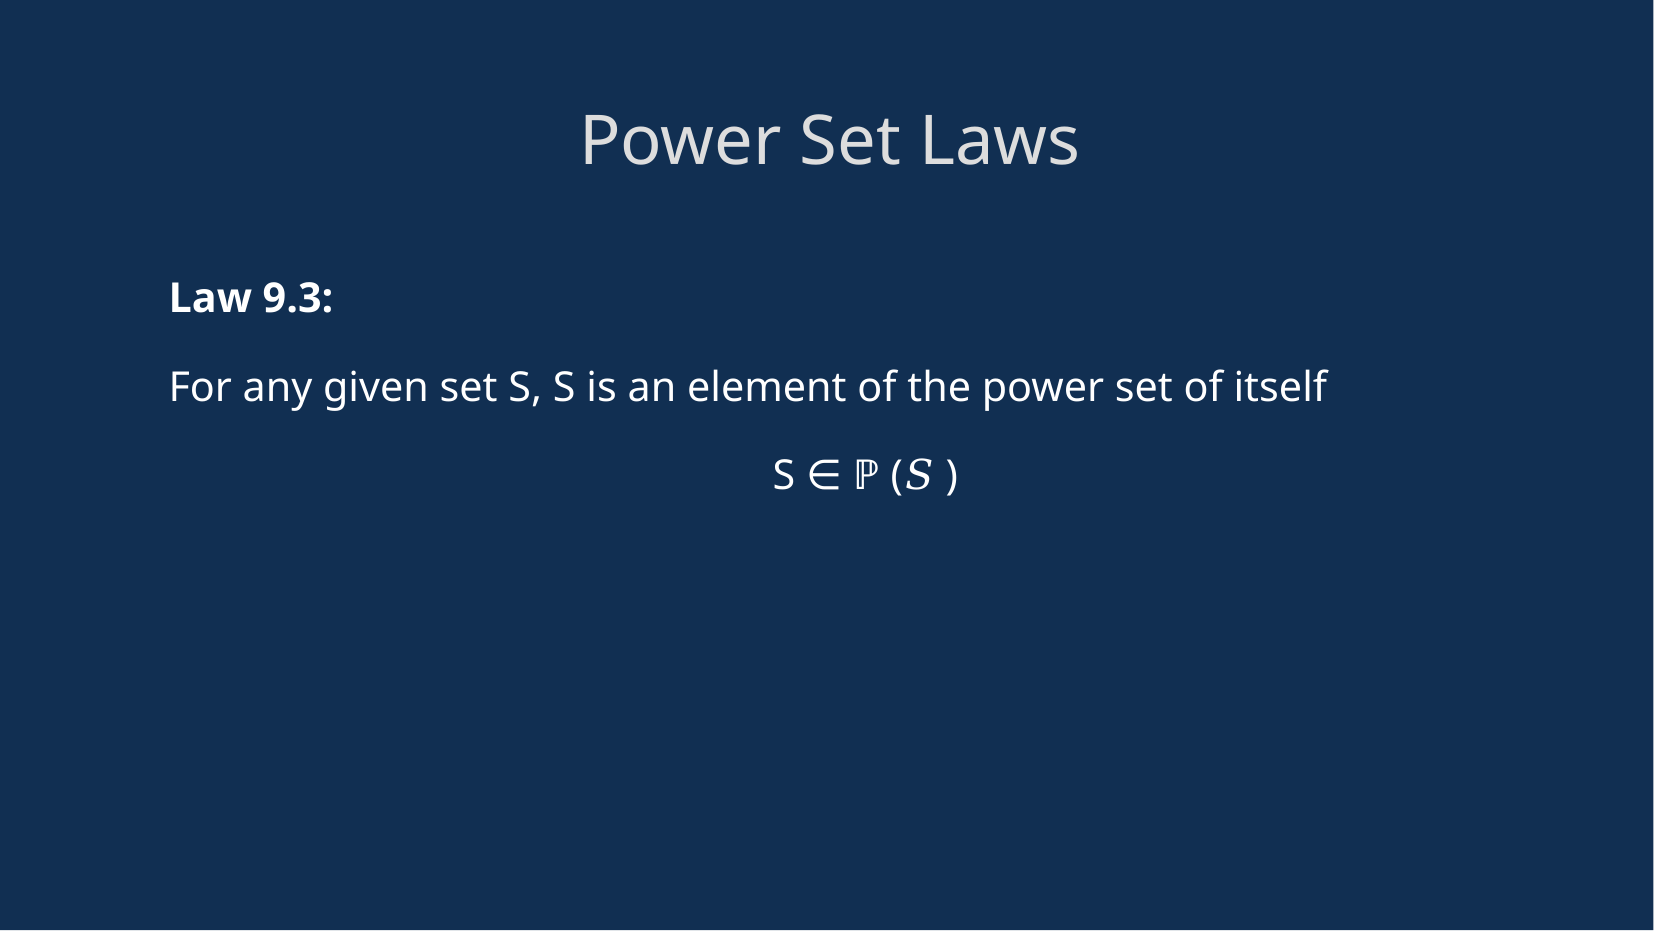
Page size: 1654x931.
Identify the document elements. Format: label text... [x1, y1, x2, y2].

list Law 9.3: For any given set S, S is an element of the power set of itself S ∈ ℙ (𝑆 ) [97, 268, 1563, 806]
title Power Set Laws [97, 56, 1563, 220]
